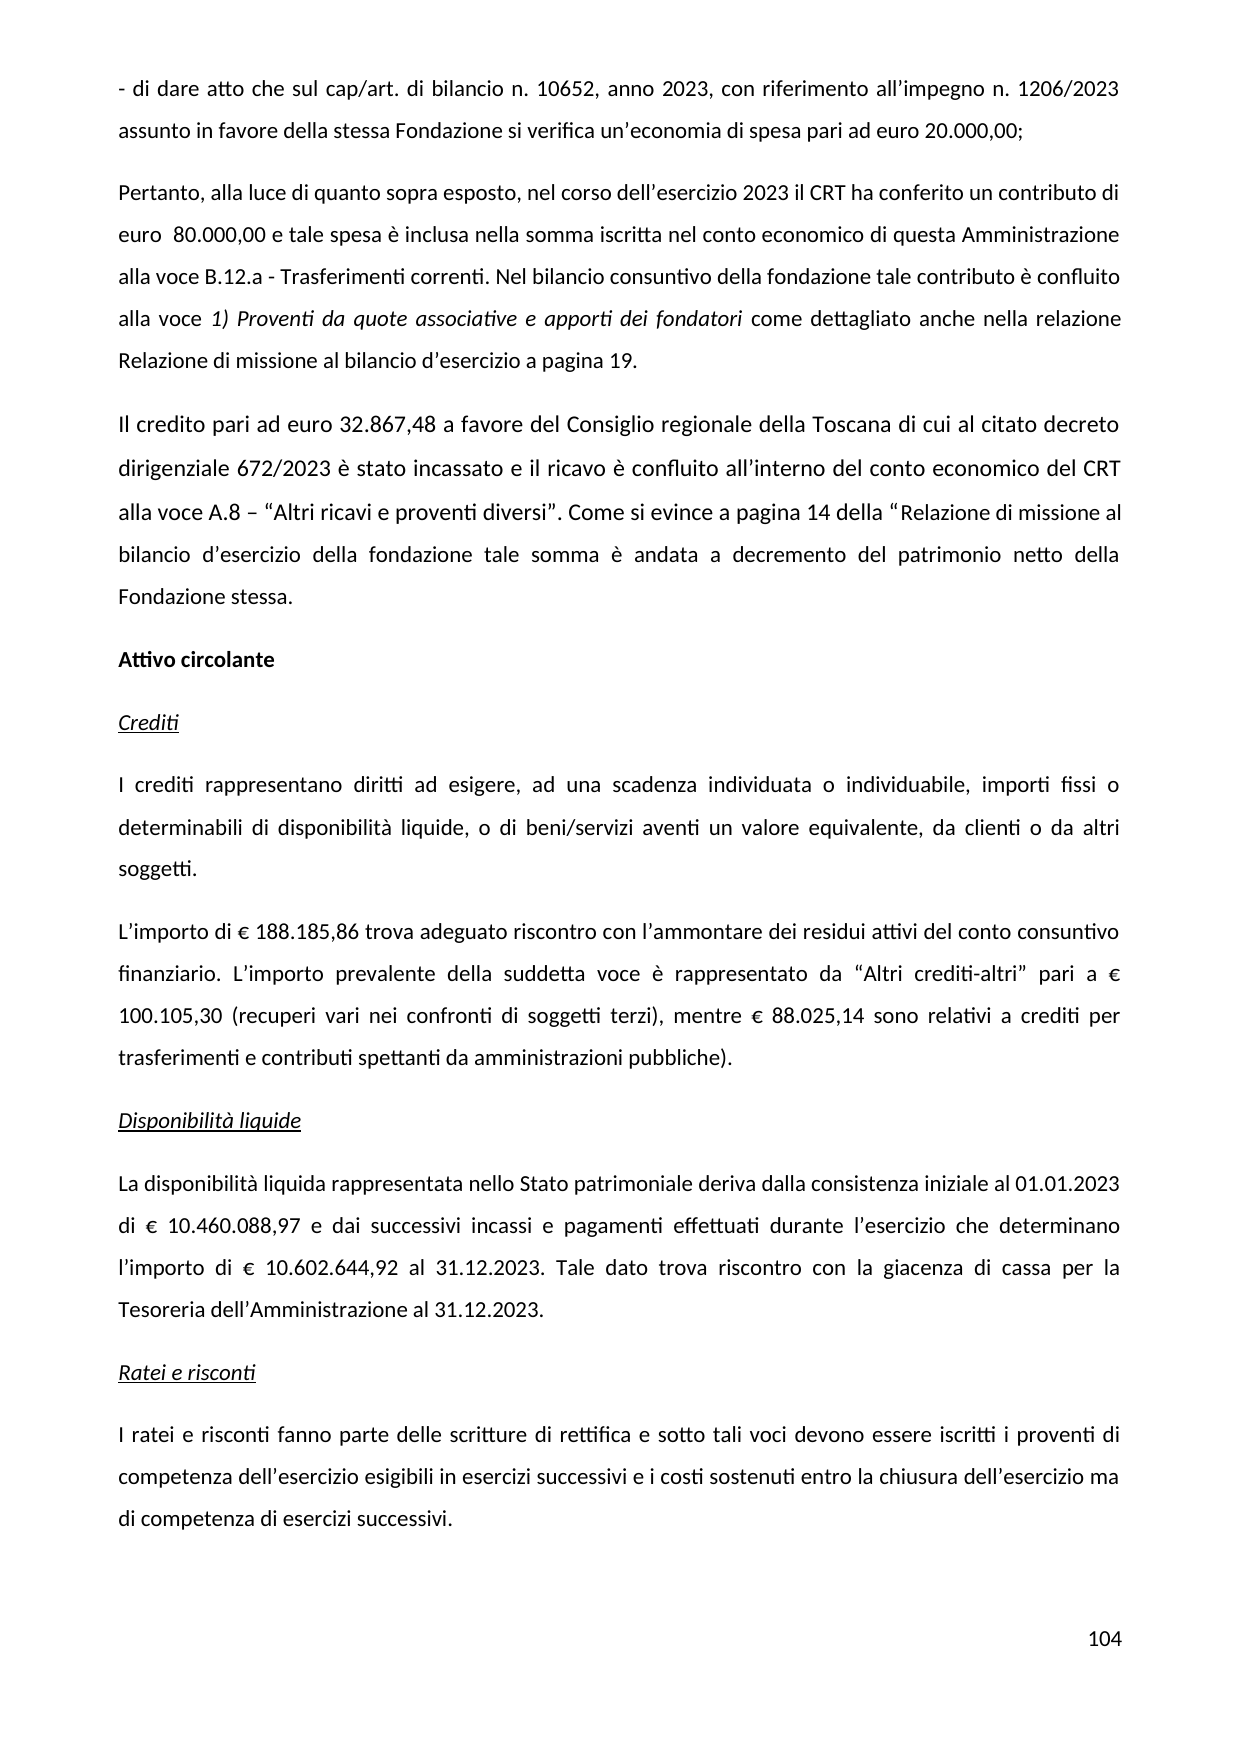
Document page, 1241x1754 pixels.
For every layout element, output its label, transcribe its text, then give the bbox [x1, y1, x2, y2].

text I crediti rappresentano diritti ad esigere, ad una scadenza individuata o individuabile, importi fissi o determinabili di disponibilità liquide, o di beni/servizi aventi un valore equivalente, da clienti o da altri soggetti. [118, 771, 1122, 883]
text L’importo di € 188.185,86 trova adeguato riscontro con l’ammontare dei residui attivi del conto consuntivo finanziario. L’importo prevalente della suddetta voce è rappresentato da “Altri crediti-altri” pari a € 100.105,30 (recuperi vari nei confronti di soggetti terzi), mentre € 88.025,14 sono relativi a crediti per trasferimenti e contributi spettanti da amministrazioni pubbliche). [118, 917, 1122, 1071]
text Il credito pari ad euro 32.867,48 a favore del Consiglio regionale della Toscana di cui al citato decreto dirigenziale 672/2023 è stato incassato e il ricavo è confluito all’interno del conto economico del CRT alla voce A.8 – “Altri ricavi e proventi diversi”. Come si evince a pagina 14 della “Relazione di missione al bilancio d’esercizio della fondazione tale somma è andata a decremento del patrimonio netto della Fondazione stessa. [118, 409, 1122, 610]
text Ratei e risconti [118, 1358, 1122, 1386]
text I ratei e risconti fanno parte delle scritture di rettifica e sotto tali voci devono essere iscritti i proventi di competenza dell’esercizio esigibili in esercizi successivi e i costi sostenuti entro la chiusura dell’esercizio ma di competenza di esercizi successivi. [118, 1421, 1122, 1532]
text La disponibilità liquida rappresentata nello Stato patrimoniale deriva dalla consistenza iniziale al 01.01.2023 di € 10.460.088,97 e dai successivi incassi e pagamenti effettuati durante l’esercizio che determinano l’importo di € 10.602.644,92 al 31.12.2023. Tale dato trova riscontro con la giacenza di cassa per la Tesoreria dell’Amministrazione al 31.12.2023. [118, 1169, 1122, 1323]
text Pertanto, alla luce di quanto sopra esposto, nel corso dell’esercizio 2023 il CRT ha conferito un contributo di euro 80.000,00 e tale spesa è inclusa nella somma iscritta nel conto economico di questa Amministrazione alla voce B.12.a - Trasferimenti correnti. Nel bilancio consuntivo della fondazione tale contributo è confluito alla voce 1) Proventi da quote associative e apporti dei fondatori come dettagliato anche nella relazione Relazione di missione al bilancio d’esercizio a pagina 19. [118, 178, 1122, 374]
text Attivo circolante [118, 645, 1122, 673]
text Crediti [118, 708, 1122, 736]
text - di dare atto che sul cap/art. di bilancio n. 10652, anno 2023, con riferimento all’impegno n. 1206/2023 assunto in favore della stessa Fondazione si verifica un’economia di spesa pari ad euro 20.000,00; [118, 74, 1122, 144]
text Disponibilità liquide [118, 1106, 1122, 1134]
